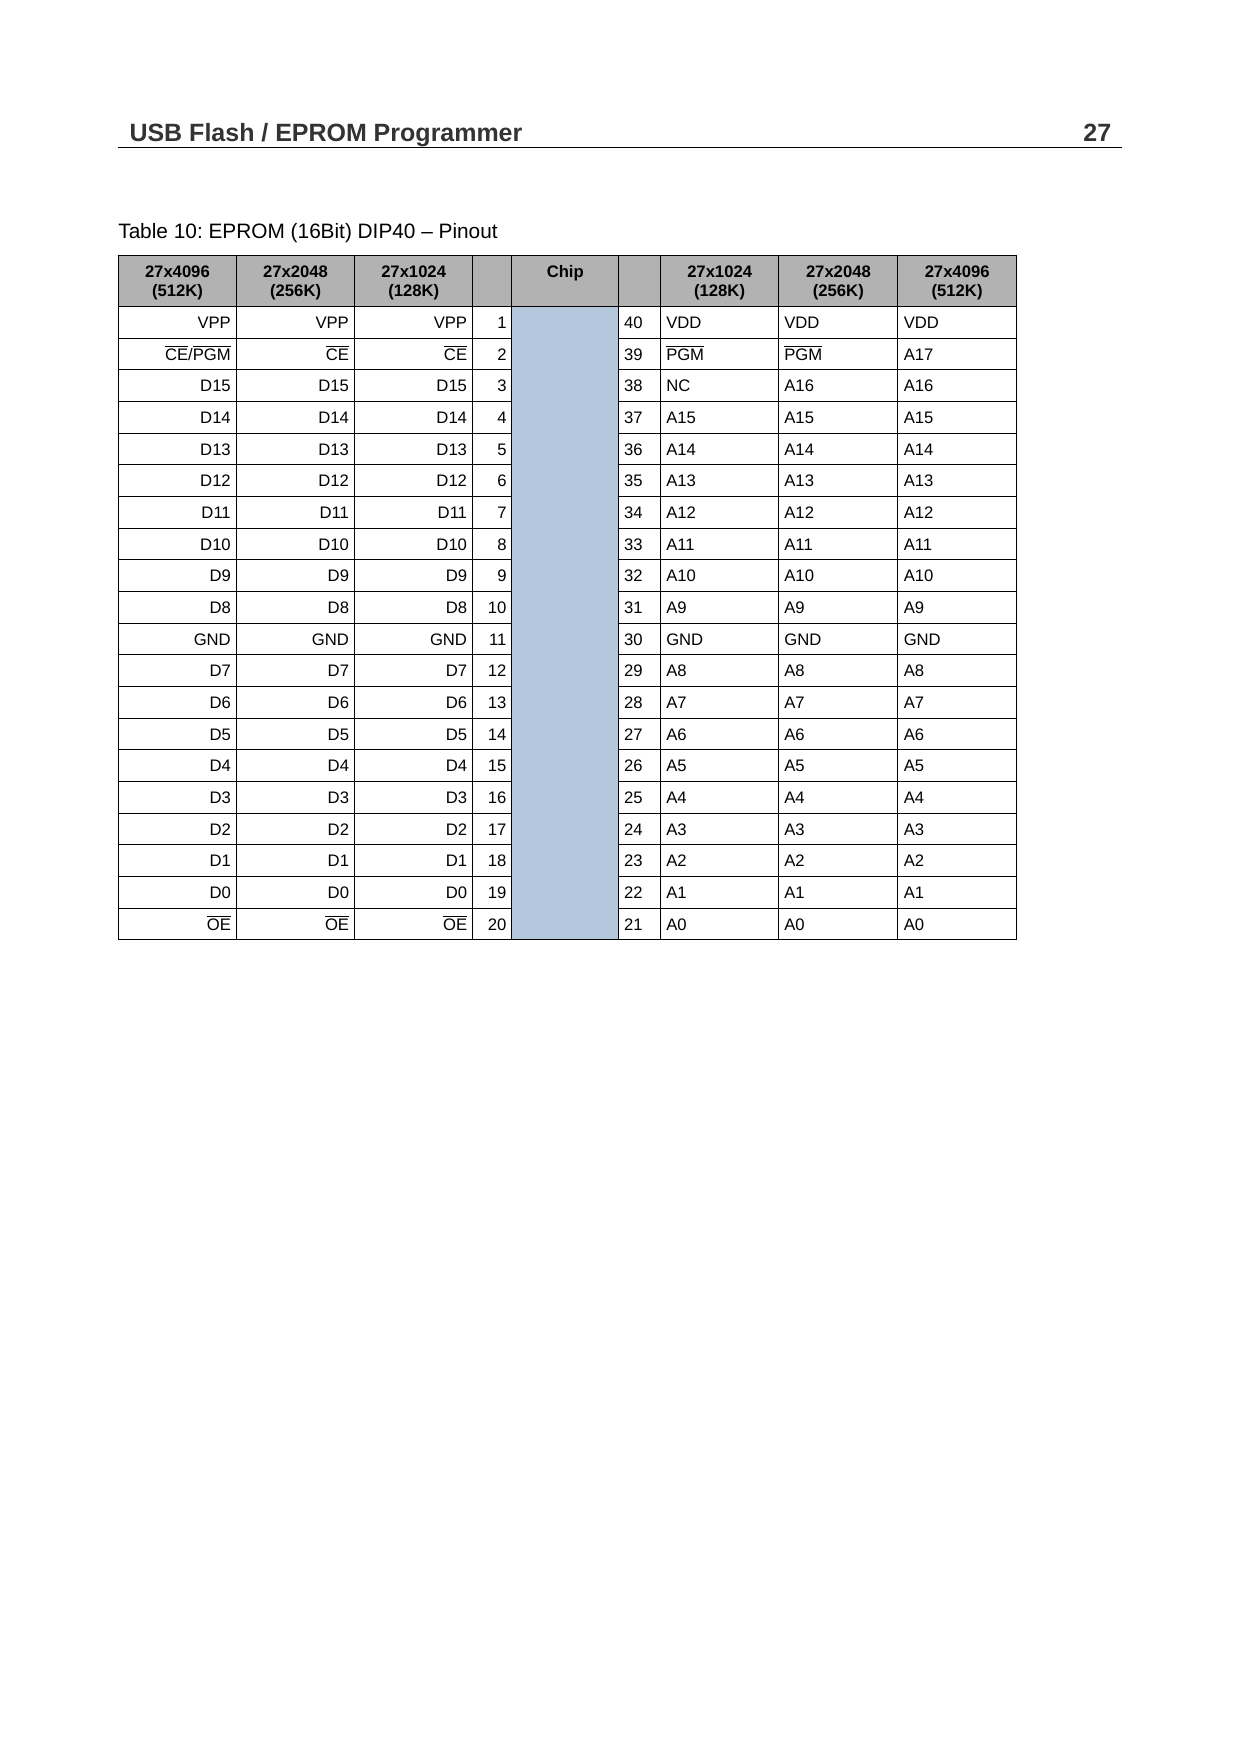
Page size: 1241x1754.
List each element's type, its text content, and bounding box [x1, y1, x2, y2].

table_cell D15 [355, 370, 472, 401]
table_cell D8 [237, 592, 354, 623]
table_cell A7 [779, 687, 897, 718]
table_cell D11 [237, 497, 354, 528]
table_cell A8 [779, 655, 897, 686]
table_cell 16 [473, 782, 511, 813]
table_cell A1 [661, 877, 778, 908]
table_cell 10 [473, 592, 511, 623]
table_cell VDD [898, 307, 1016, 338]
table_cell 1 [473, 307, 511, 338]
table_cell A10 [898, 560, 1016, 591]
table_cell 18 [473, 845, 511, 876]
table_header 27x1024 (128K) [661, 256, 778, 306]
table_cell A0 [779, 909, 897, 939]
table_header 27x2048 (256K) [779, 256, 897, 306]
table_cell 24 [619, 814, 660, 844]
table_cell A0 [898, 909, 1016, 939]
table_cell A7 [661, 687, 778, 718]
table_cell A16 [779, 370, 897, 401]
table_cell 11 [473, 624, 511, 654]
table_cell 30 [619, 624, 660, 654]
table_header 27x1024 (128K) [355, 256, 472, 306]
table_cell A2 [661, 845, 778, 876]
table_cell 29 [619, 655, 660, 686]
table_cell D5 [119, 719, 236, 749]
table_cell A1 [779, 877, 897, 908]
table_cell A11 [779, 529, 897, 559]
table_cell 4 [473, 402, 511, 433]
table_cell 7 [473, 497, 511, 528]
table_cell 22 [619, 877, 660, 908]
table_cell A8 [898, 655, 1016, 686]
table_cell D10 [237, 529, 354, 559]
table_cell 19 [473, 877, 511, 908]
table_cell A15 [661, 402, 778, 433]
table_cell 40 [619, 307, 660, 338]
table_cell 37 [619, 402, 660, 433]
table_header 27x2048 (256K) [237, 256, 354, 306]
table_cell D8 [355, 592, 472, 623]
table_cell D13 [237, 434, 354, 464]
table_cell 3 [473, 370, 511, 401]
table_cell A5 [779, 750, 897, 781]
table_cell 9 [473, 560, 511, 591]
table_cell GND [779, 624, 897, 654]
table_cell 27 [619, 719, 660, 749]
table_cell GND [355, 624, 472, 654]
table_cell 36 [619, 434, 660, 464]
table_header 27x4096 (512K) [119, 256, 236, 306]
table_cell A6 [779, 719, 897, 749]
table_cell D11 [119, 497, 236, 528]
table_cell D5 [355, 719, 472, 749]
table_cell D2 [119, 814, 236, 844]
table_cell A16 [898, 370, 1016, 401]
table_cell D14 [237, 402, 354, 433]
table_cell VDD [661, 307, 778, 338]
table_cell 25 [619, 782, 660, 813]
text Table 10: EPROM (16Bit) DIP40 – Pinout [118, 219, 1122, 243]
table_cell A15 [779, 402, 897, 433]
table_cell A12 [898, 497, 1016, 528]
table_cell D10 [355, 529, 472, 559]
table_cell 35 [619, 465, 660, 496]
table_cell D12 [355, 465, 472, 496]
table_cell A6 [898, 719, 1016, 749]
table_cell D2 [355, 814, 472, 844]
table_cell 26 [619, 750, 660, 781]
table_cell D9 [119, 560, 236, 591]
table_cell A13 [898, 465, 1016, 496]
table_cell D5 [237, 719, 354, 749]
table_cell GND [237, 624, 354, 654]
table_cell A8 [661, 655, 778, 686]
table_header 27x4096 (512K) [898, 256, 1016, 306]
table_cell A2 [779, 845, 897, 876]
table_cell VPP [237, 307, 354, 338]
table_cell D3 [355, 782, 472, 813]
table_header Chip [512, 256, 618, 306]
table_cell D0 [237, 877, 354, 908]
table_cell A3 [898, 814, 1016, 844]
table_cell 28 [619, 687, 660, 718]
table_cell A3 [779, 814, 897, 844]
table_cell A13 [779, 465, 897, 496]
table_cell A14 [898, 434, 1016, 464]
table_cell D9 [355, 560, 472, 591]
table_cell 17 [473, 814, 511, 844]
table_cell A12 [661, 497, 778, 528]
table_cell D1 [119, 845, 236, 876]
table_cell 39 [619, 339, 660, 369]
table_cell D15 [237, 370, 354, 401]
table_cell A13 [661, 465, 778, 496]
table_cell D13 [119, 434, 236, 464]
table_cell D6 [237, 687, 354, 718]
table_cell A3 [661, 814, 778, 844]
table_cell A14 [661, 434, 778, 464]
table_cell D3 [119, 782, 236, 813]
table_cell GND [898, 624, 1016, 654]
table_cell PGM [779, 339, 897, 369]
table_cell D1 [355, 845, 472, 876]
table_cell A6 [661, 719, 778, 749]
table_cell OE [355, 909, 472, 939]
table_cell PGM [661, 339, 778, 369]
table_cell 8 [473, 529, 511, 559]
table_cell A9 [779, 592, 897, 623]
table_cell OE [119, 909, 236, 939]
table_cell D1 [237, 845, 354, 876]
table_cell D6 [355, 687, 472, 718]
table_cell D14 [119, 402, 236, 433]
table_cell A10 [779, 560, 897, 591]
table_cell D6 [119, 687, 236, 718]
table_cell D12 [237, 465, 354, 496]
table_cell A9 [898, 592, 1016, 623]
table_cell 13 [473, 687, 511, 718]
table_header [619, 256, 660, 306]
table_cell D7 [237, 655, 354, 686]
table_cell D10 [119, 529, 236, 559]
table_cell 6 [473, 465, 511, 496]
table_cell 38 [619, 370, 660, 401]
table_cell GND [119, 624, 236, 654]
table_cell D15 [119, 370, 236, 401]
table_cell A1 [898, 877, 1016, 908]
table_cell A11 [898, 529, 1016, 559]
table_cell D0 [119, 877, 236, 908]
table_cell D3 [237, 782, 354, 813]
table_cell CE/PGM [119, 339, 236, 369]
table_cell D7 [355, 655, 472, 686]
table_cell 31 [619, 592, 660, 623]
table_cell 33 [619, 529, 660, 559]
table_cell 14 [473, 719, 511, 749]
table_cell OE [237, 909, 354, 939]
table_cell D7 [119, 655, 236, 686]
table_cell A10 [661, 560, 778, 591]
table_cell 34 [619, 497, 660, 528]
table_cell D12 [119, 465, 236, 496]
table_cell VPP [119, 307, 236, 338]
table_cell 23 [619, 845, 660, 876]
table_cell A0 [661, 909, 778, 939]
table_cell D4 [119, 750, 236, 781]
table_cell D8 [119, 592, 236, 623]
table_cell D4 [237, 750, 354, 781]
table_cell A5 [898, 750, 1016, 781]
table_cell NC [661, 370, 778, 401]
table_cell [512, 307, 618, 939]
table_cell 32 [619, 560, 660, 591]
table_cell A11 [661, 529, 778, 559]
table_cell A17 [898, 339, 1016, 369]
table_cell CE [237, 339, 354, 369]
table_cell 15 [473, 750, 511, 781]
table_cell D9 [237, 560, 354, 591]
table_cell D14 [355, 402, 472, 433]
table_cell CE [355, 339, 472, 369]
table_cell 20 [473, 909, 511, 939]
table_header [473, 256, 511, 306]
table_cell A2 [898, 845, 1016, 876]
table_cell A5 [661, 750, 778, 781]
table_cell VPP [355, 307, 472, 338]
table_cell A9 [661, 592, 778, 623]
table_cell VDD [779, 307, 897, 338]
table_cell A4 [661, 782, 778, 813]
table_cell 5 [473, 434, 511, 464]
table_cell A4 [898, 782, 1016, 813]
table_cell D0 [355, 877, 472, 908]
table_cell 2 [473, 339, 511, 369]
table_cell A12 [779, 497, 897, 528]
table_cell 12 [473, 655, 511, 686]
table_cell A14 [779, 434, 897, 464]
table_cell A4 [779, 782, 897, 813]
table_cell A15 [898, 402, 1016, 433]
table_cell A7 [898, 687, 1016, 718]
table_cell D13 [355, 434, 472, 464]
table_cell D2 [237, 814, 354, 844]
table_cell 21 [619, 909, 660, 939]
table_cell GND [661, 624, 778, 654]
table_cell D11 [355, 497, 472, 528]
table_cell D4 [355, 750, 472, 781]
